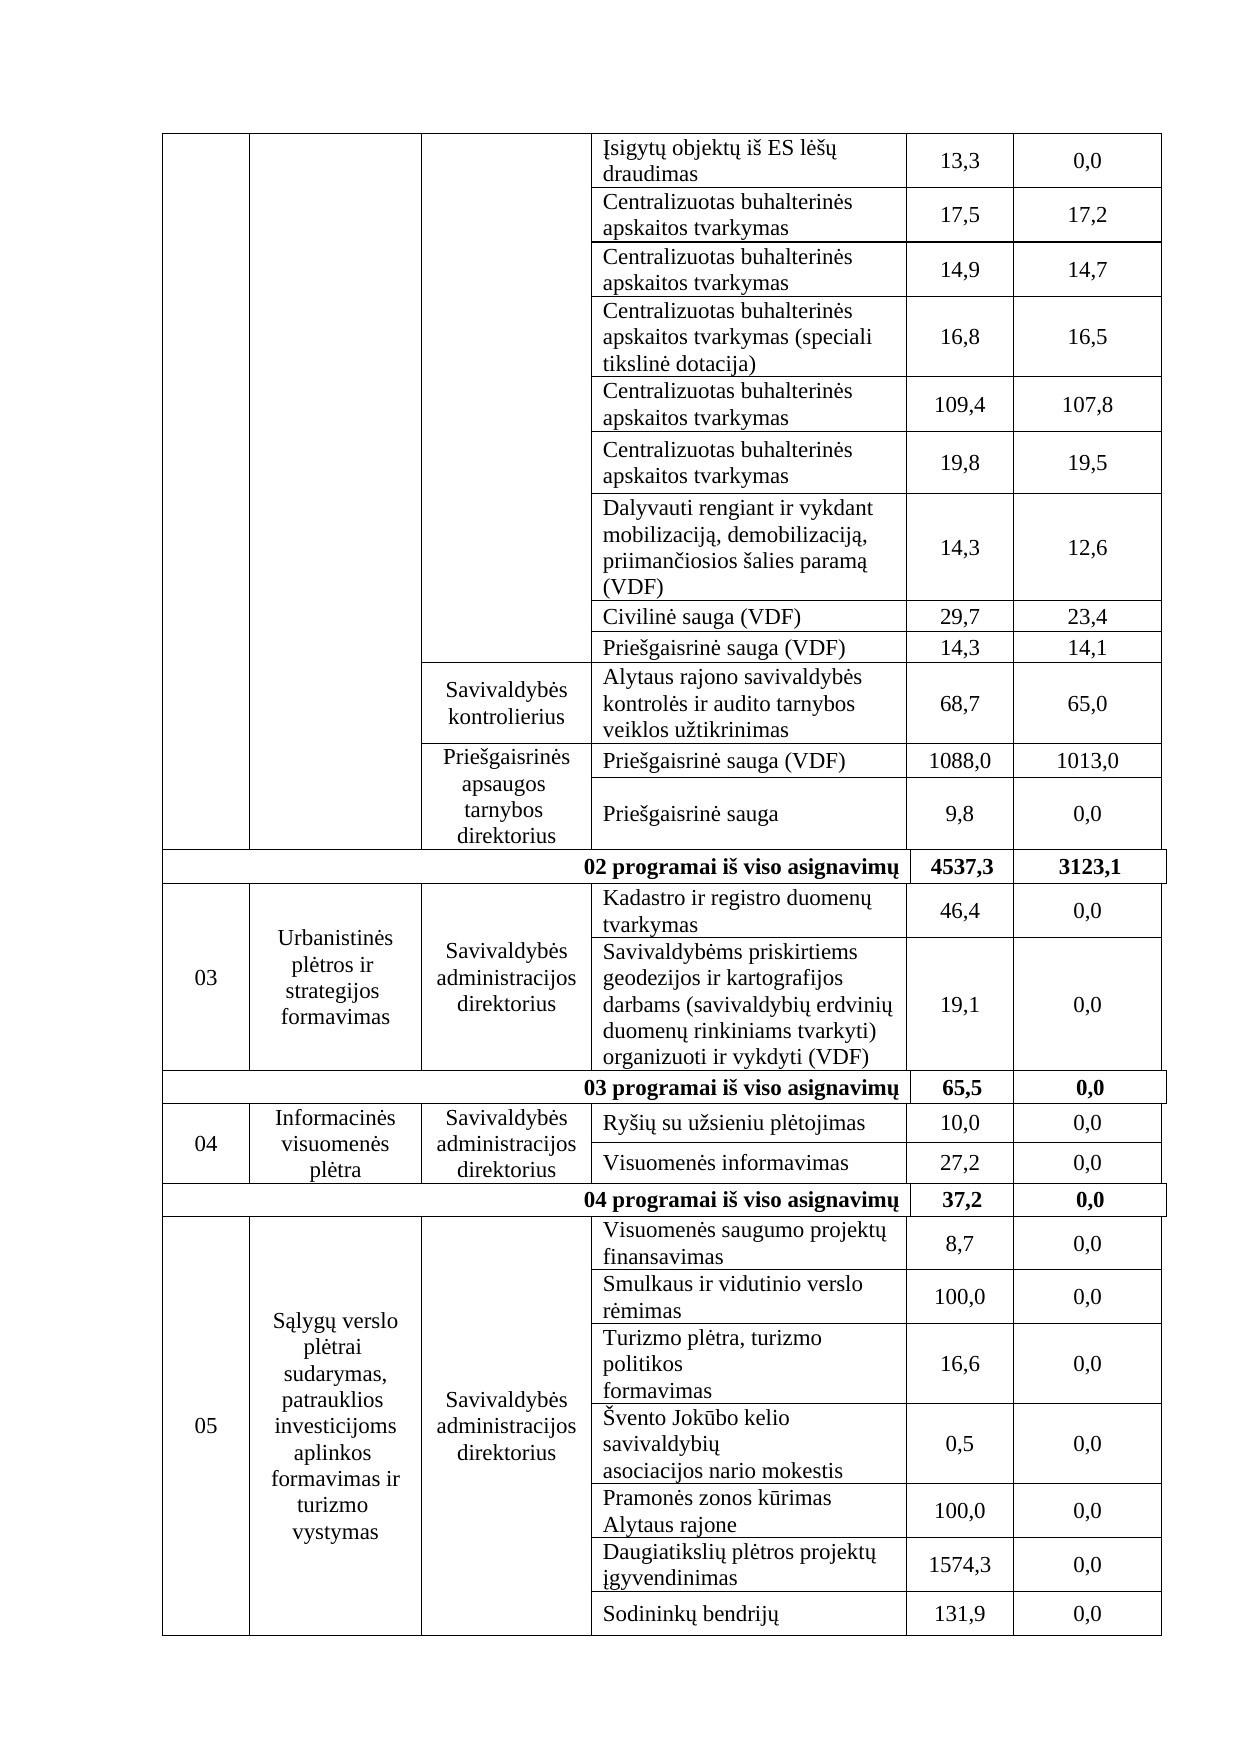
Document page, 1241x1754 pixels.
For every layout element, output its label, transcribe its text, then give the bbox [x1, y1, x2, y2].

table_cell 0,0 [1014, 1592, 1161, 1635]
table_cell 19,8 [907, 432, 1013, 493]
table_cell 9,8 [907, 778, 1013, 849]
table_cell Dalyvauti rengiant ir vykdant mobilizaciją, demobilizaciją, priimančiosios šalies paramą (VDF) [592, 494, 906, 600]
table_cell 14,9 [907, 243, 1013, 296]
table_cell Urbanistinės plėtros ir strategijos formavimas [250, 884, 421, 1070]
table_cell [1162, 743, 1167, 777]
table_cell Savivaldybės administracijos direktorius [422, 1217, 591, 1635]
table_cell Centralizuotas buhalterinės apskaitos tvarkymas [592, 243, 906, 296]
table_cell 0,0 [1014, 1404, 1161, 1483]
table_cell Daugiatikslių plėtros projektų įgyvendinimas [592, 1538, 906, 1591]
table_cell Visuomenės saugumo projektų finansavimas [592, 1217, 906, 1269]
table_cell 03 programai iš viso asignavimų [163, 1071, 910, 1103]
table_cell Visuomenės informavimas [592, 1143, 906, 1183]
table_cell 16,8 [907, 297, 1013, 376]
table_cell 16,6 [907, 1324, 1013, 1403]
table_cell Priešgaisrinė sauga (VDF) [592, 744, 906, 777]
table_cell 0,0 [1014, 938, 1161, 1070]
table_cell 1013,0 [1014, 744, 1161, 777]
table_cell [1162, 631, 1167, 662]
table_cell 16,5 [1014, 297, 1161, 376]
table_cell 0,0 [1014, 778, 1161, 849]
table_cell 10,0 [907, 1104, 1013, 1142]
table_cell 0,0 [1014, 1104, 1161, 1142]
table_cell [1162, 777, 1167, 849]
table_cell 1088,0 [907, 744, 1013, 777]
table_cell 29,7 [907, 601, 1013, 631]
table_cell [1162, 493, 1167, 600]
table_cell [1162, 1537, 1167, 1591]
table_cell Švento Jokūbo kelio savivaldybių asociacijos nario mokestis [592, 1404, 906, 1483]
table_cell 46,4 [907, 884, 1013, 937]
table_cell [1162, 1104, 1167, 1142]
table_cell [1162, 431, 1167, 493]
table_cell Kadastro ir registro duomenų tvarkymas [592, 884, 906, 937]
table_cell 131,9 [907, 1592, 1013, 1635]
table_cell [1162, 296, 1167, 376]
table_cell [1162, 662, 1167, 742]
table_cell 0,0 [1014, 1538, 1161, 1591]
table_cell Įsigytų objektų iš ES lėšų draudimas [592, 134, 906, 187]
table_cell 109,4 [907, 377, 1013, 431]
table_cell [1162, 1483, 1167, 1537]
table_cell 0,0 [1014, 1484, 1161, 1537]
table_cell 19,5 [1014, 432, 1161, 493]
table_cell 04 programai iš viso asignavimų [163, 1184, 910, 1216]
table_cell [1162, 1217, 1167, 1269]
table_cell 4537,3 [911, 850, 1013, 883]
table_cell [1162, 1142, 1167, 1183]
table_cell 100,0 [907, 1270, 1013, 1323]
table_cell Savivaldybės administracijos direktorius [422, 1104, 591, 1183]
table_cell Smulkaus ir vidutinio verslo rėmimas [592, 1270, 906, 1323]
table_cell 0,0 [1014, 1143, 1161, 1183]
table_cell Centralizuotas buhalterinės apskaitos tvarkymas [592, 188, 906, 241]
table_cell Civilinė sauga (VDF) [592, 601, 906, 631]
table_cell 04 [163, 1104, 249, 1183]
table_cell 14,3 [907, 494, 1013, 600]
table_cell 107,8 [1014, 377, 1161, 431]
table_cell Savivaldybėms priskirtiems geodezijos ir kartografijos darbams (savivaldybių erdvinių duomenų rinkiniams tvarkyti) organizuoti ir vykdyti (VDF) [592, 938, 906, 1070]
table_cell 1574,3 [907, 1538, 1013, 1591]
table_cell [422, 134, 591, 662]
table_cell 0,0 [1014, 884, 1161, 937]
table_cell Priešgaisrinė sauga (VDF) [592, 632, 906, 662]
table_cell Ryšių su užsieniu plėtojimas [592, 1104, 906, 1142]
table_cell Centralizuotas buhalterinės apskaitos tvarkymas [592, 432, 906, 493]
table_cell 8,7 [907, 1217, 1013, 1269]
table_cell 14,1 [1014, 632, 1161, 662]
table_cell 23,4 [1014, 601, 1161, 631]
table_cell 03 [163, 884, 249, 1070]
table_cell Priešgaisrinės apsaugos tarnybos direktorius [422, 744, 591, 849]
table_cell 0,0 [1014, 134, 1161, 187]
table_cell 0,0 [1014, 1324, 1161, 1403]
table_cell [1162, 884, 1167, 937]
table_cell 27,2 [907, 1143, 1013, 1183]
table_cell Informacinės visuomenės plėtra [250, 1104, 421, 1183]
table_cell [1162, 1591, 1167, 1635]
table_cell 37,2 [911, 1184, 1013, 1216]
table_cell 0,0 [1014, 1184, 1166, 1216]
table_cell Pramonės zonos kūrimas Alytaus rajone [592, 1484, 906, 1537]
table_cell [1162, 187, 1167, 241]
table_cell 3123,1 [1014, 850, 1166, 883]
table_cell 02 programai iš viso asignavimų [163, 850, 910, 883]
table_cell Turizmo plėtra, turizmo politikos formavimas [592, 1324, 906, 1403]
table_cell [1162, 133, 1167, 187]
table_cell Savivaldybės administracijos direktorius [422, 884, 591, 1070]
table_cell [1162, 376, 1167, 431]
table_cell [250, 134, 421, 849]
table_cell Savivaldybės kontrolierius [422, 663, 591, 742]
table_cell Sodininkų bendrijų [592, 1592, 906, 1635]
table_cell [1162, 600, 1167, 631]
table_cell 13,3 [907, 134, 1013, 187]
table_cell [1162, 937, 1167, 1070]
table_cell Centralizuotas buhalterinės apskaitos tvarkymas (speciali tikslinė dotacija) [592, 297, 906, 376]
table_cell [1162, 1323, 1167, 1403]
table_cell Centralizuotas buhalterinės apskaitos tvarkymas [592, 377, 906, 431]
table_cell 17,2 [1014, 188, 1161, 241]
table_cell 0,0 [1014, 1217, 1161, 1269]
table_cell [163, 134, 249, 849]
table_cell 05 [163, 1217, 249, 1635]
table_cell Priešgaisrinė sauga [592, 778, 906, 849]
table_cell [1162, 1269, 1167, 1323]
table_cell Alytaus rajono savivaldybės kontrolės ir audito tarnybos veiklos užtikrinimas [592, 663, 906, 742]
table_cell 0,5 [907, 1404, 1013, 1483]
table_cell 14,3 [907, 632, 1013, 662]
table_cell 0,0 [1014, 1071, 1166, 1103]
table_cell 65,0 [1014, 663, 1161, 742]
table_cell [1162, 1403, 1167, 1483]
table_cell 0,0 [1014, 1270, 1161, 1323]
table_cell 68,7 [907, 663, 1013, 742]
table_cell 65,5 [911, 1071, 1013, 1103]
table_cell 17,5 [907, 188, 1013, 241]
table_cell [1162, 241, 1167, 296]
table_cell Sąlygų verslo plėtrai sudarymas, patrauklios investicijoms aplinkos formavimas ir turizmo vystymas [250, 1217, 421, 1635]
table_cell 100,0 [907, 1484, 1013, 1537]
table_cell 12,6 [1014, 494, 1161, 600]
table_cell 14,7 [1014, 243, 1161, 296]
table_cell 19,1 [907, 938, 1013, 1070]
